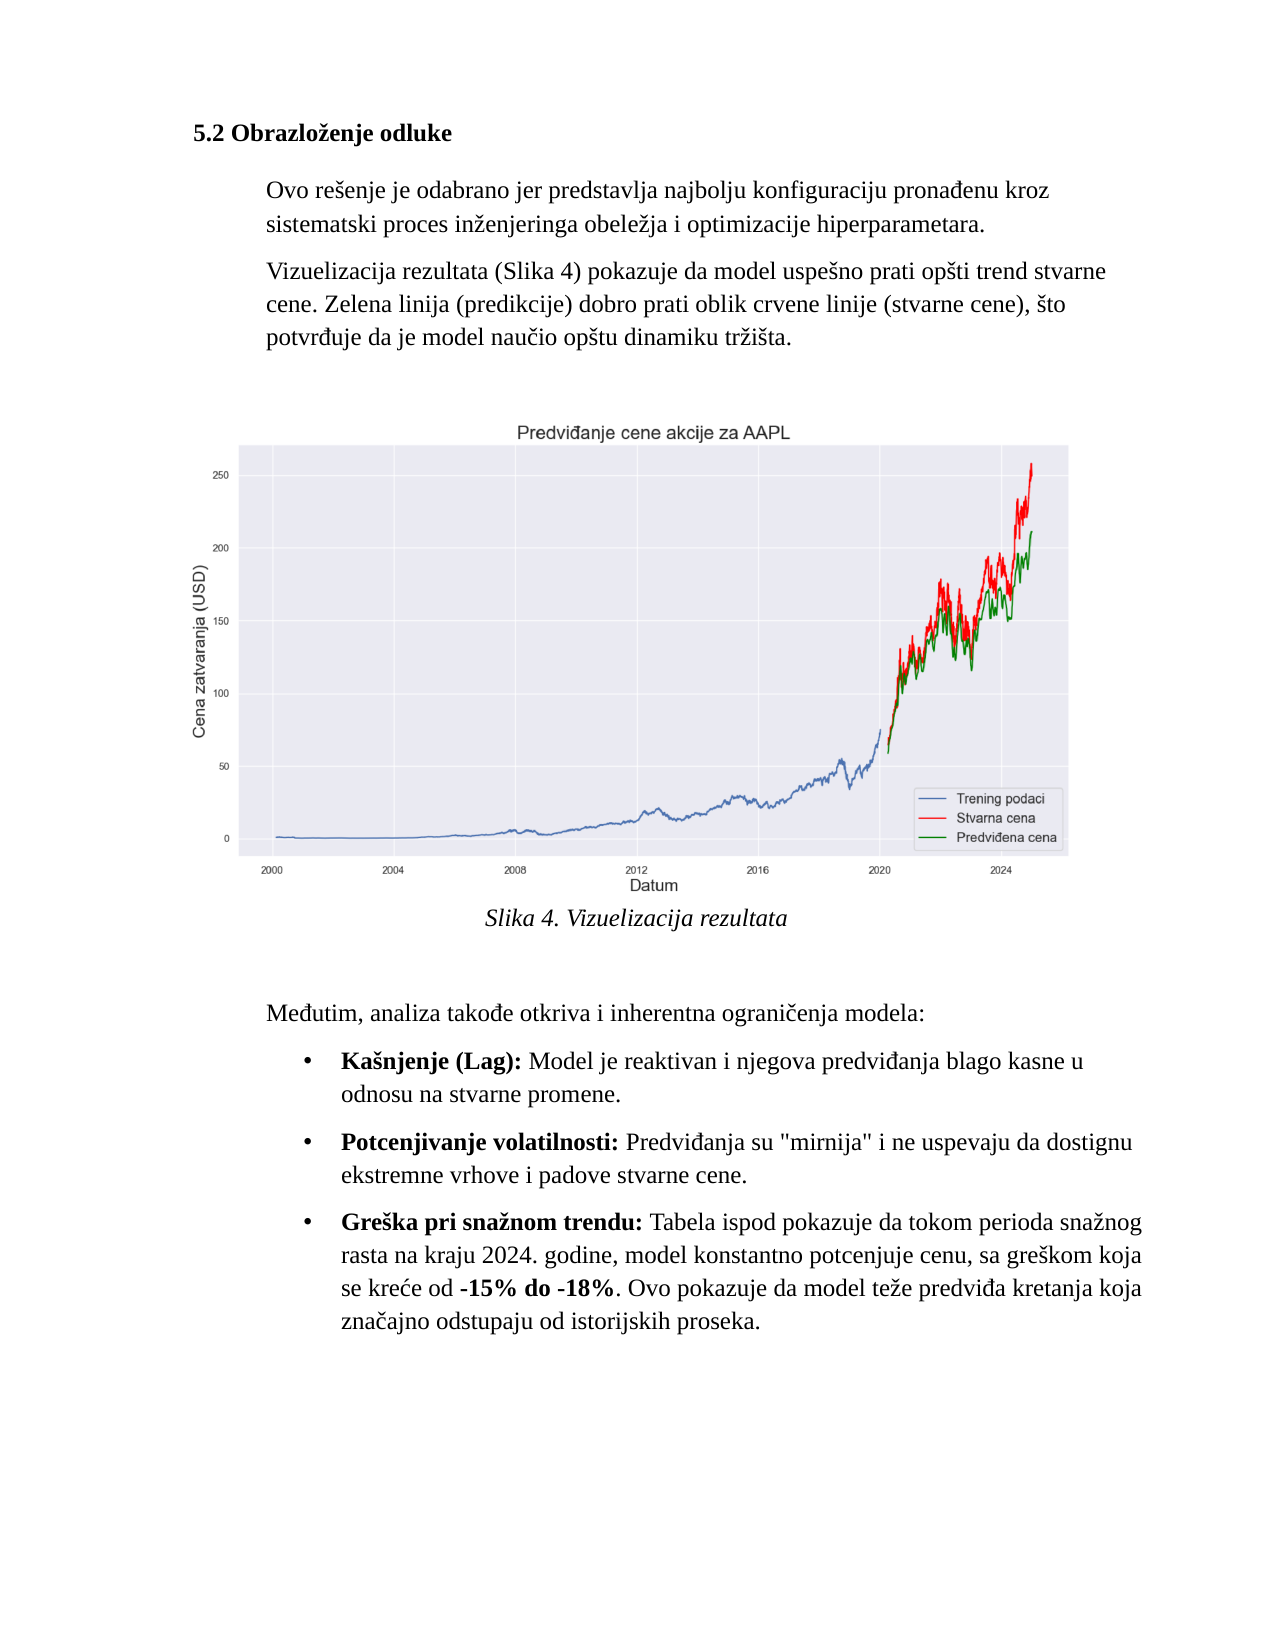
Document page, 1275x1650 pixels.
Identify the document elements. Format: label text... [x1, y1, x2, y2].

text Ovo rešenje je odabrano jer predstavlja najbolju konfiguraciju pronađenu kroz sistematski proces inženjeringa obeležja i optimizacije hiperparametara. [266, 176, 1157, 237]
list Kašnjenje (Lag): Model je reaktivan i njegova predviđanja blago kasne u odnosu na stvarne promene. [303, 1046, 1157, 1108]
picture [192, 417, 1083, 899]
text Međutim, analiza takođe otkriva i inherentna ograničenja modela: [266, 998, 1157, 1027]
text Slika 4. Vizuelizacija rezultata [118, 899, 1157, 932]
list Obrazloženje odluke [193, 118, 1157, 147]
list Greška pri snažnom trendu: Tabela ispod pokazuje da tokom perioda snažnog rasta na kraju 2024. godine, model konstantno potcenjuje cenu, sa greškom koja se kreće od -15% do -18%. Ovo pokazuje da model teže predviđa kretanja koja značajno odstupaju od istorijskih proseka. [303, 1207, 1157, 1335]
text Vizuelizacija rezultata (Slika 4) pokazuje da model uspešno prati opšti trend stvarne cene. Zelena linija (predikcije) dobro prati oblik crvene linije (stvarne cene), što potvrđuje da je model naučio opštu dinamiku tržišta. [266, 256, 1157, 351]
list Potcenjivanje volatilnosti: Predviđanja su "mirnija" i ne uspevaju da dostignu ekstremne vrhove i padove stvarne cene. [303, 1127, 1157, 1188]
